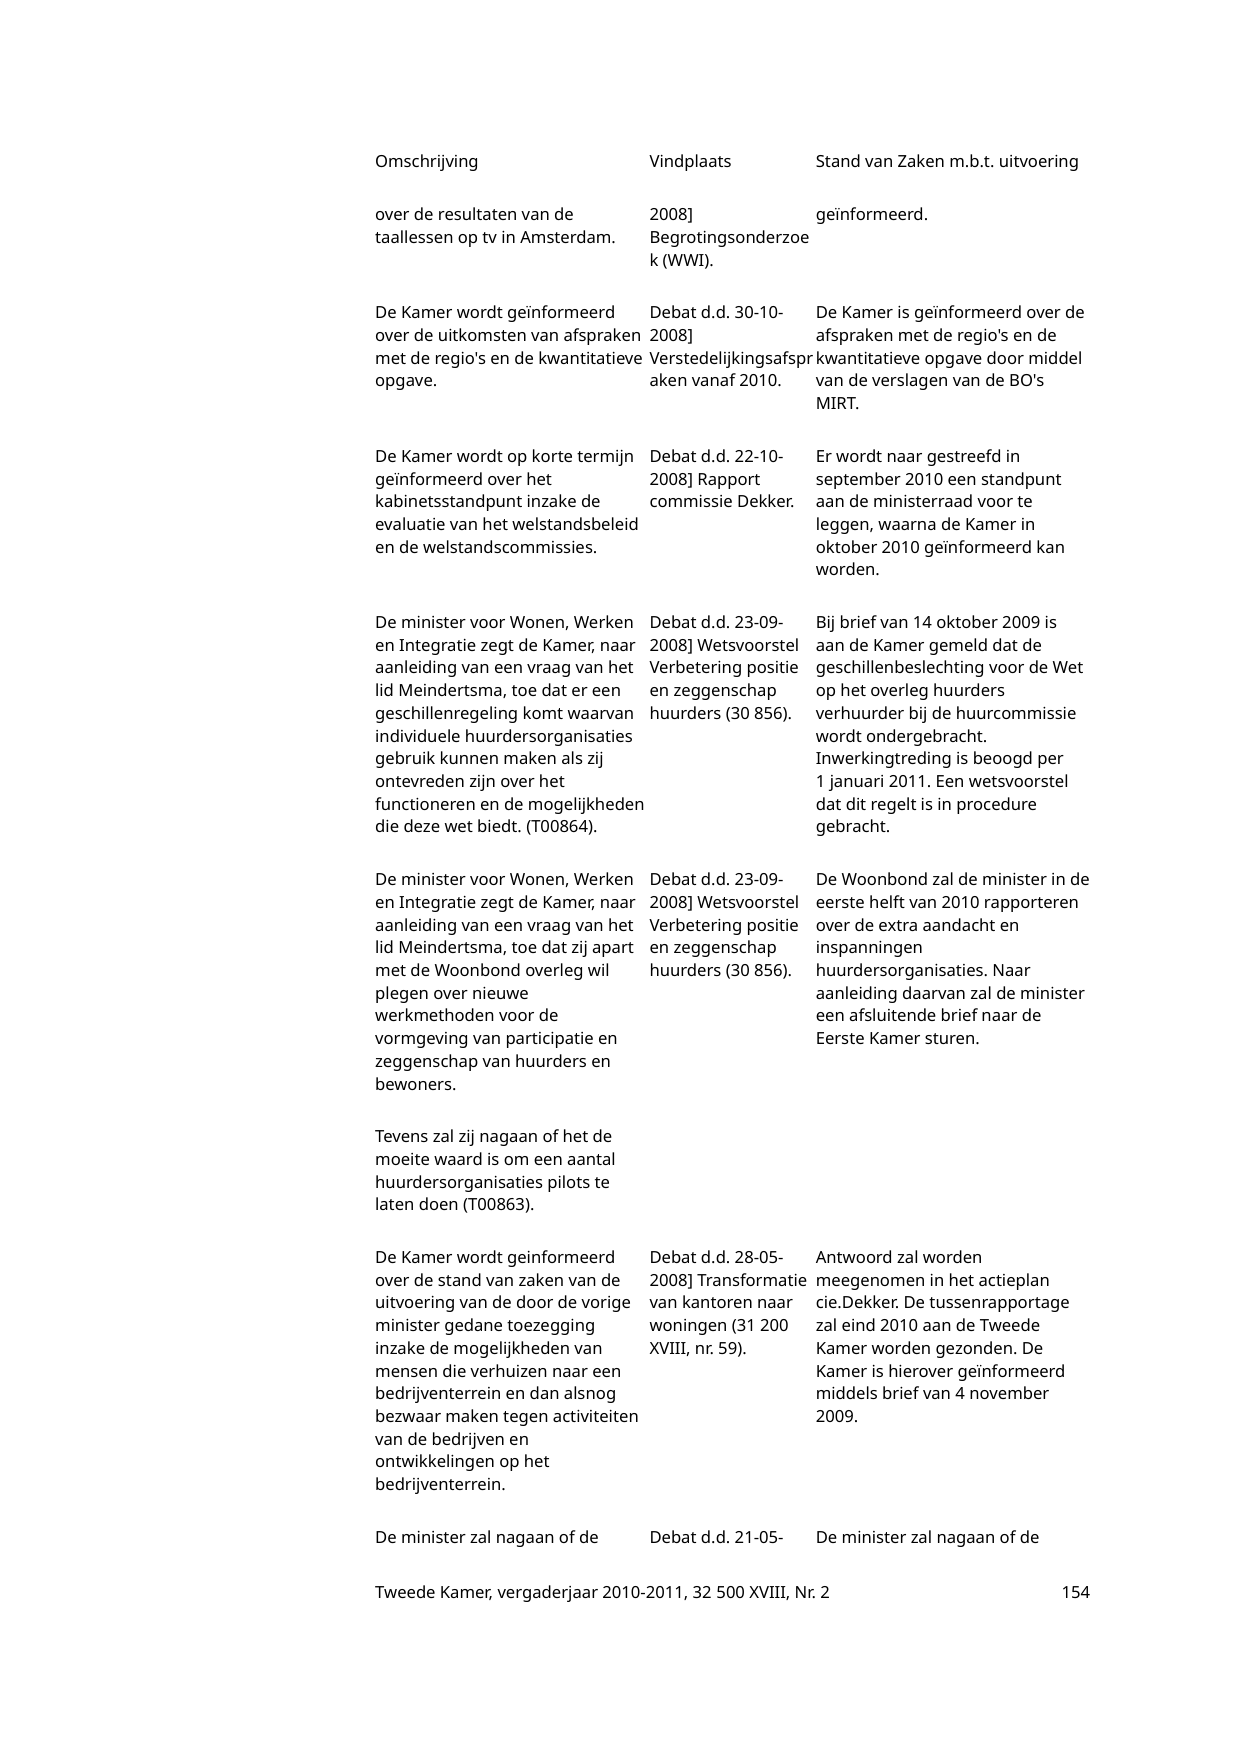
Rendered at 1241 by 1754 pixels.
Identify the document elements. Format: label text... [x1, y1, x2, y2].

table_cell over de resultaten van de taallessen op tv in Amsterdam. [375, 203, 649, 301]
table_cell 2008] Begrotingsonderzoek (WWI). [649, 203, 816, 301]
table_header Vindplaats [649, 150, 816, 203]
table_cell Debat d.d. 28-05-2008] Transformatie van kantoren naar woningen (31 200 XVIII, nr. 59). [649, 1246, 816, 1525]
table_header Stand van Zaken m.b.t. uitvoering [816, 150, 1090, 203]
table_cell De minister zal nagaan of de [816, 1525, 1090, 1548]
table_cell De Kamer wordt geinformeerd over de stand van zaken van de uitvoering van de door de vorige minister gedane toezegging inzake de mogelijkheden van mensen die verhuizen naar een bedrijventerrein en dan alsnog bezwaar maken tegen activiteiten van de bedrijven en ontwikkelingen op het bedrijventerrein. [375, 1246, 649, 1525]
table_cell De minister voor Wonen, Werken en Integratie zegt de Kamer, naar aanleiding van een vraag van het lid Meindertsma, toe dat er een geschillenregeling komt waarvan individuele huurdersorganisaties gebruik kunnen maken als zij ontevreden zijn over het functioneren en de mogelijkheden die deze wet biedt. (T00864). [375, 611, 649, 868]
table_header Omschrijving [375, 150, 649, 203]
table_cell De Woonbond zal de minister in de eerste helft van 2010 rapporteren over de extra aandacht en inspanningen huurdersorganisaties. Naar aanleiding daarvan zal de minister een afsluitende brief naar de Eerste Kamer sturen. [816, 868, 1090, 1246]
table_cell Debat d.d. 21-05- [649, 1525, 816, 1548]
table_cell Debat d.d. 23-09-2008] Wetsvoorstel Verbetering positie en zeggenschap huurders (30 856). [649, 611, 816, 868]
table_cell De Kamer is geïnformeerd over de afspraken met de regio's en de kwantitatieve opgave door middel van de verslagen van de BO's MIRT. [816, 301, 1090, 444]
table_cell geïnformeerd. [816, 203, 1090, 301]
table_cell De Kamer wordt op korte termijn geïnformeerd over het kabinetsstandpunt inzake de evaluatie van het welstandsbeleid en de welstandscommissies. [375, 444, 649, 611]
table_cell De minister zal nagaan of de [375, 1525, 649, 1548]
table_cell Debat d.d. 30-10-2008] Verstedelijkingsafspraken vanaf 2010. [649, 301, 816, 444]
table_cell Bij brief van 14 oktober 2009 is aan de Kamer gemeld dat de geschillenbeslechting voor de Wet op het overleg huurders verhuurder bij de huurcommissie wordt ondergebracht. Inwerkingtreding is beoogd per 1 januari 2011. Een wetsvoorstel dat dit regelt is in procedure gebracht. [816, 611, 1090, 868]
table_cell Er wordt naar gestreefd in september 2010 een standpunt aan de ministerraad voor te leggen, waarna de Kamer in oktober 2010 geïnformeerd kan worden. [816, 444, 1090, 611]
table_cell De Kamer wordt geïnformeerd over de uitkomsten van afspraken met de regio's en de kwantitatieve opgave. [375, 301, 649, 444]
table_cell Debat d.d. 22-10-2008] Rapport commissie Dekker. [649, 444, 816, 611]
table_cell Antwoord zal worden meegenomen in het actieplan cie.Dekker. De tussenrapportage zal eind 2010 aan de Tweede Kamer worden gezonden. De Kamer is hierover geïnformeerd middels brief van 4 november 2009. [816, 1246, 1090, 1525]
table_cell De minister voor Wonen, Werken en Integratie zegt de Kamer, naar aanleiding van een vraag van het lid Meindertsma, toe dat zij apart met de Woonbond overleg wil plegen over nieuwe werkmethoden voor de vormgeving van participatie en zeggenschap van huurders en bewoners. Tevens zal zij nagaan of het de moeite waard is om een aantal huurdersorganisaties pilots te laten doen (T00863). [375, 868, 649, 1246]
table_cell Debat d.d. 23-09-2008] Wetsvoorstel Verbetering positie en zeggenschap huurders (30 856). [649, 868, 816, 1246]
